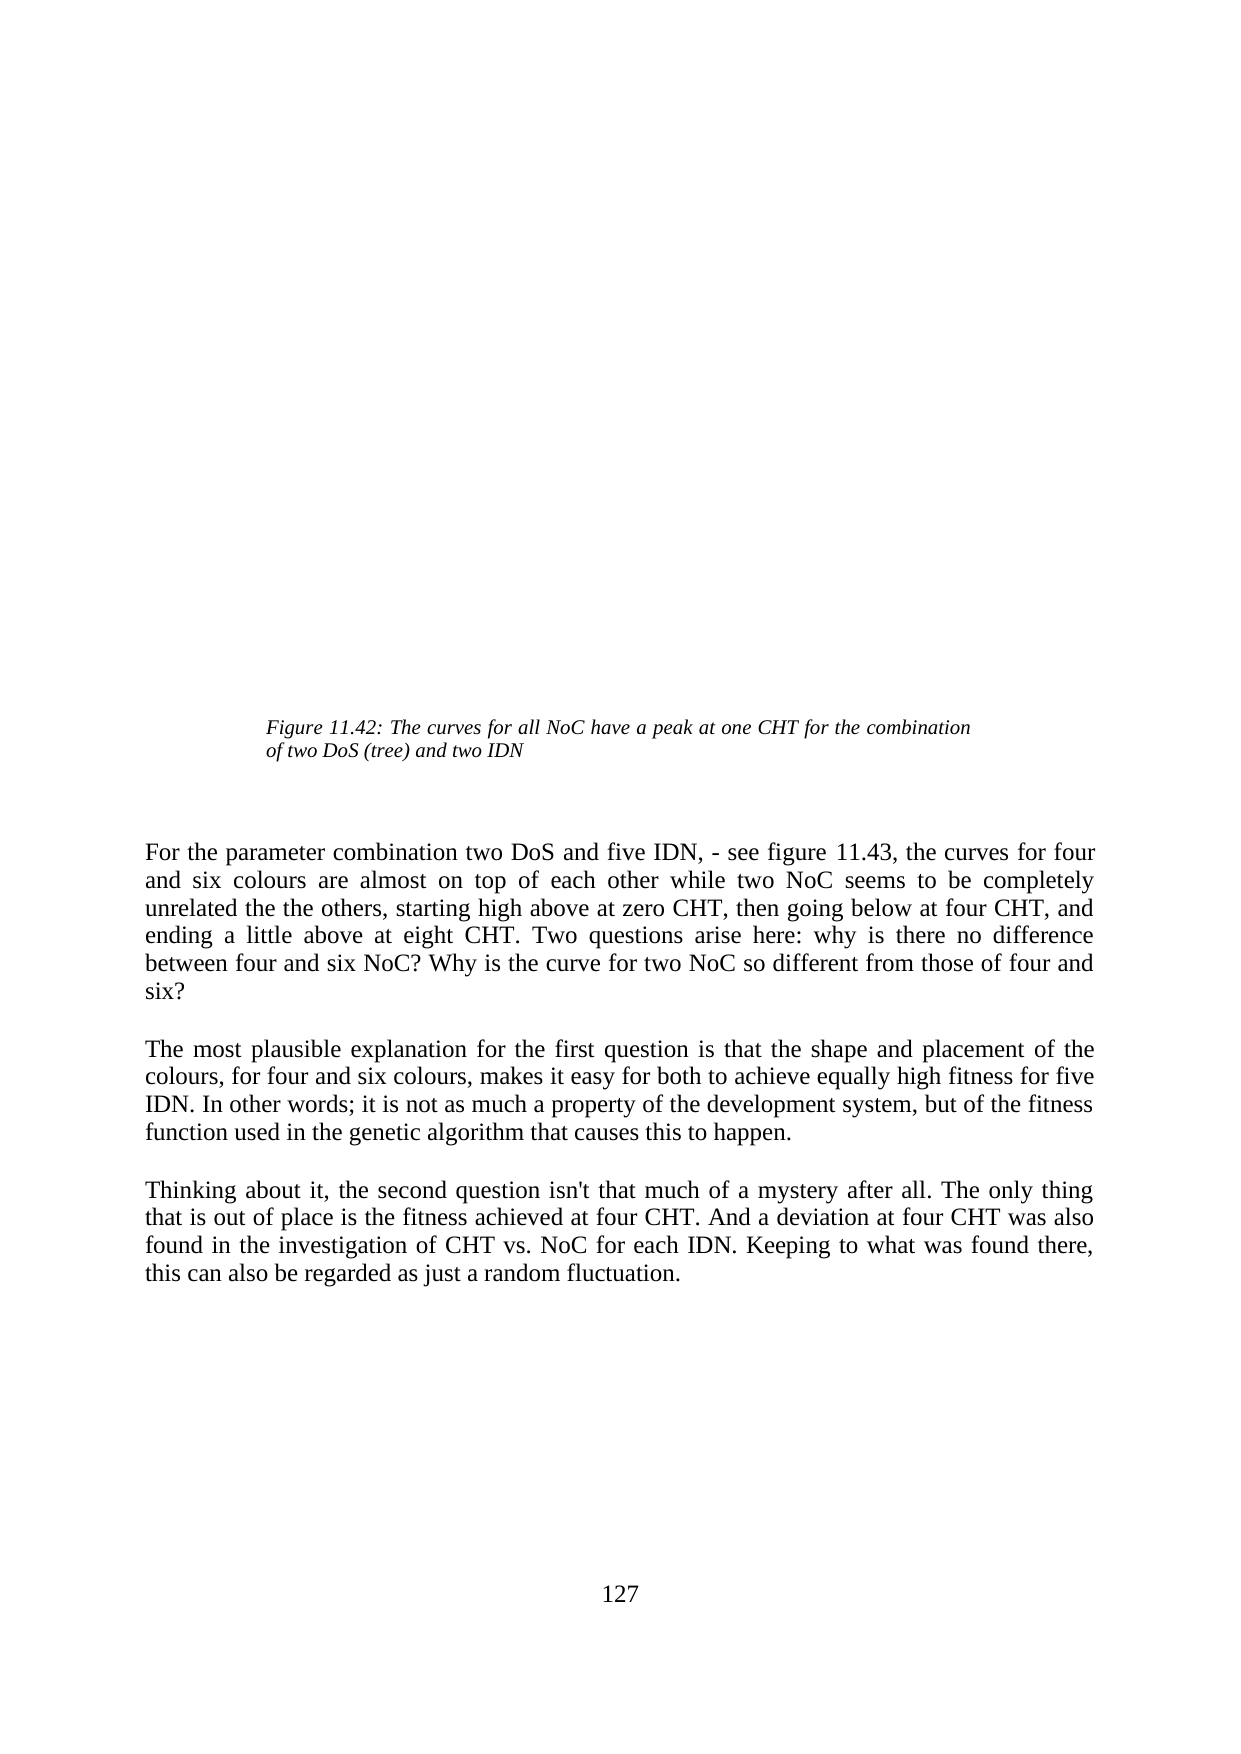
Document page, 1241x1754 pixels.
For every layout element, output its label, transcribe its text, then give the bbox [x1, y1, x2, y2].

text The most plausible explanation for the first question is that the shape and placement of the colours, for four and six colours, makes it easy for both to achieve equally high fitness for five IDN. In other words; it is not as much a property of the development system, but of the fitness function used in the genetic algorithm that causes this to happen. [145, 1035, 1096, 1146]
table_cell Figure 11.42: The curves for all NoC have a peak at one CHT for the combination of two DoS (tree) and two IDN [266, 704, 974, 762]
text For the parameter combination two DoS and five IDN, - see figure 11.43, the curves for four and six colours are almost on top of each other while two NoC seems to be completely unrelated the the others, starting high above at zero CHT, then going below at four CHT, and ending a little above at eight CHT. Two questions arise here: why is there no difference between four and six NoC? Why is the curve for two NoC so different from those of four and six? [145, 838, 1096, 1005]
text Thinking about it, the second question isn't that much of a mystery after all. The only thing that is out of place is the fitness achieved at four CHT. And a deviation at four CHT was also found in the investigation of CHT vs. NoC for each IDN. Keeping to what was found there, this can also be regarded as just a random fluctuation. [145, 1176, 1096, 1287]
table_header [266, 173, 974, 704]
